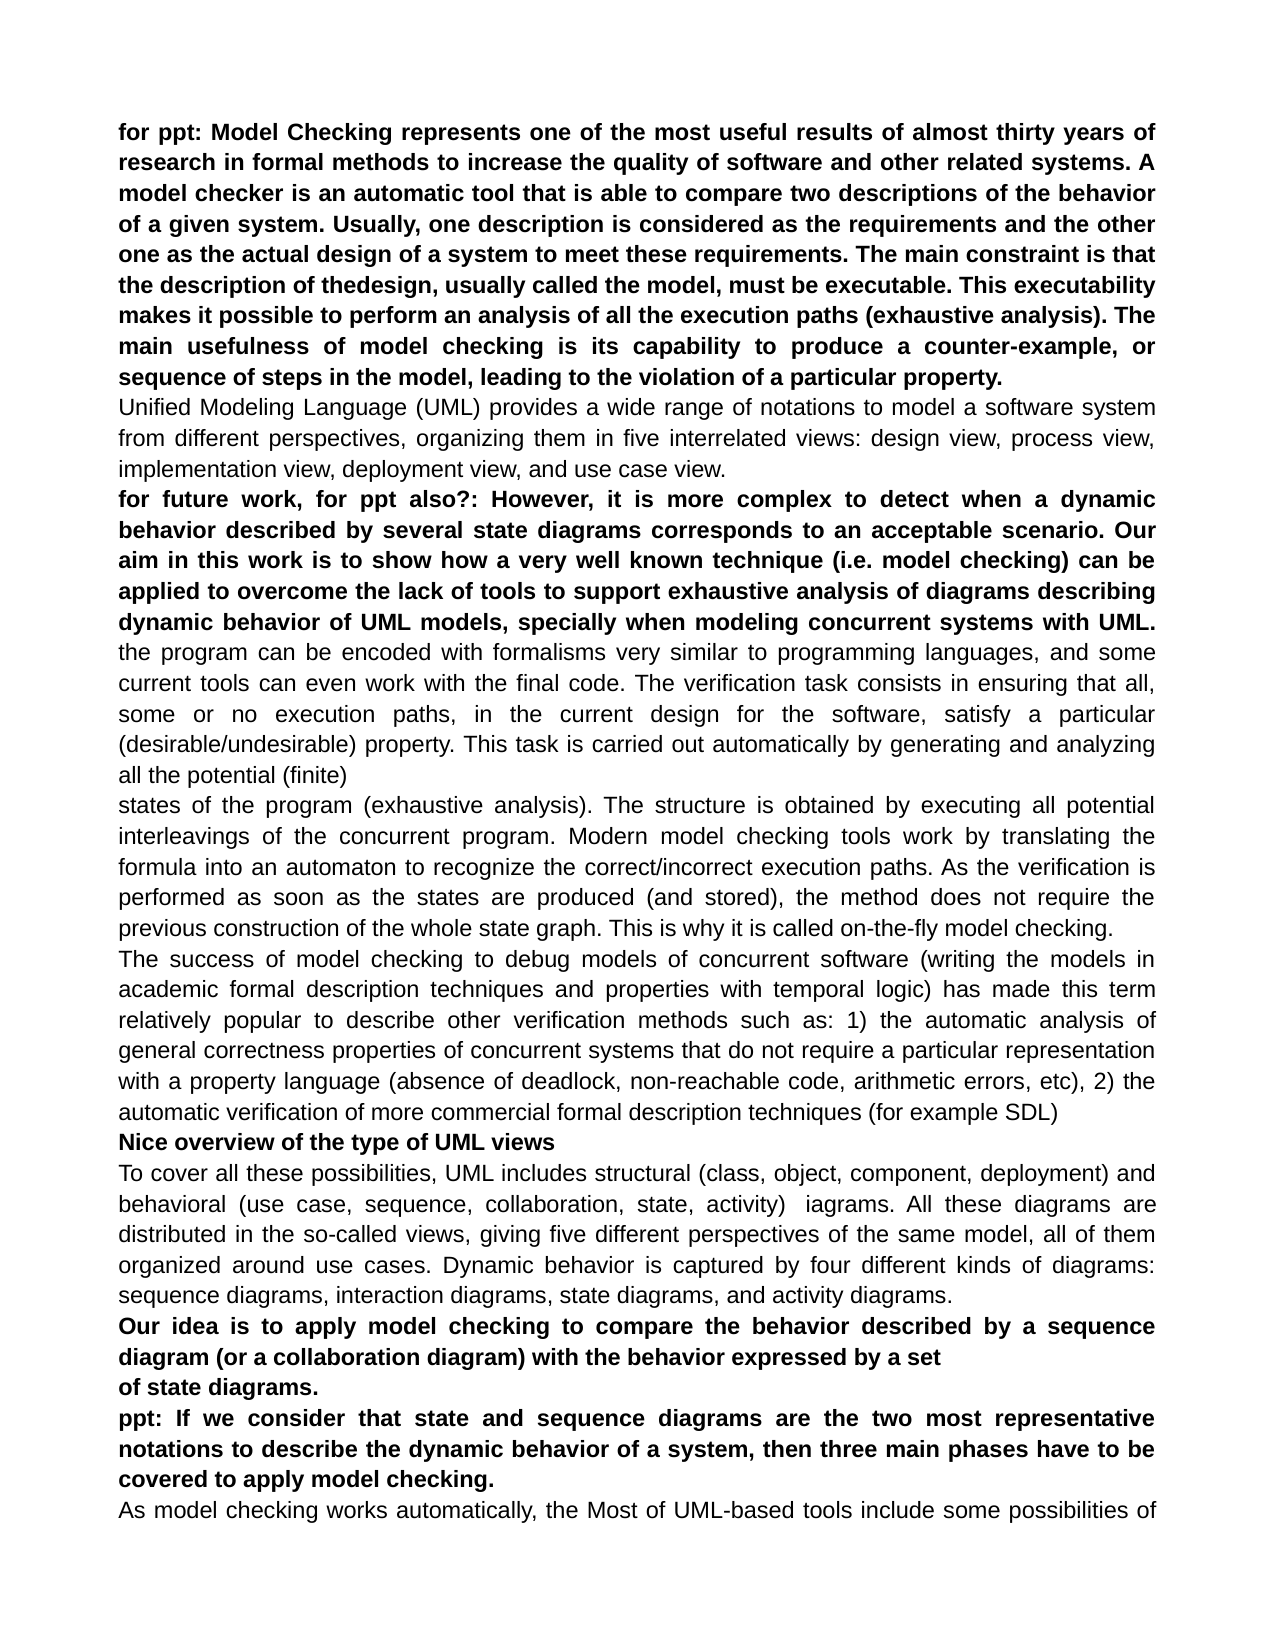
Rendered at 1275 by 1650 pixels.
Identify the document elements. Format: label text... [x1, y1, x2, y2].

text Unified Modeling Language (UML) provides a wide range of notations to model a software system from different perspectives, organizing them in five interrelated views: design view, process view, implementation view, deployment view, and use case view. [118, 394, 1157, 482]
text To cover all these possibilities, UML includes structural (class, object, component, deployment) and behavioral (use case, sequence, collaboration, state, activity) iagrams. All these diagrams are distributed in the so-called views, giving five different perspectives of the same model, all of them organized around use cases. Dynamic behavior is captured by four different kinds of diagrams: sequence diagrams, interaction diagrams, state diagrams, and activity diagrams. [118, 1159, 1157, 1309]
text Nice overview of the type of UML views [118, 1129, 1157, 1156]
text for future work, for ppt also?: However, it is more complex to detect when a dynamic behavior described by several state diagrams corresponds to an acceptable scenario. Our aim in this work is to show how a very well known technique (i.e. model checking) can be applied to overcome the lack of tools to support exhaustive analysis of diagrams describing dynamic behavior of UML models, specially when modeling concurrent systems with UML. the program can be encoded with formalisms very similar to programming languages, and some current tools can even work with the final code. The verification task consists in ensuring that all, some or no execution paths, in the current design for the software, satisfy a particular (desirable/undesirable) property. This task is carried out automatically by generating and analyzing all the potential (finite) [118, 486, 1157, 788]
text The success of model checking to debug models of concurrent software (writing the models in academic formal description techniques and properties with temporal logic) has made this term relatively popular to describe other verification methods such as: 1) the automatic analysis of general correctness properties of concurrent systems that do not require a particular representation with a property language (absence of deadlock, non-reachable code, arithmetic errors, etc), 2) the automatic verification of more commercial formal description techniques (for example SDL) [118, 945, 1157, 1125]
text states of the program (exhaustive analysis). The structure is obtained by executing all potential interleavings of the concurrent program. Modern model checking tools work by translating the formula into an automaton to recognize the correct/incorrect execution paths. As the verification is performed as soon as the states are produced (and stored), the method does not require the previous construction of the whole state graph. This is why it is called on-the-fly model checking. [118, 792, 1157, 941]
text As model checking works automatically, the Most of UML-based tools include some possibilities of [118, 1496, 1157, 1523]
text Our idea is to apply model checking to compare the behavior described by a sequence diagram (or a collaboration diagram) with the behavior expressed by a set [118, 1312, 1157, 1370]
text ppt: If we consider that state and sequence diagrams are the two most representative notations to describe the dynamic behavior of a system, then three main phases have to be covered to apply model checking. [118, 1404, 1157, 1492]
text of state diagrams. [118, 1374, 1157, 1401]
text for ppt: Model Checking represents one of the most useful results of almost thirty years of research in formal methods to increase the quality of software and other related systems. A model checker is an automatic tool that is able to compare two descriptions of the behavior of a given system. Usually, one description is considered as the requirements and the other one as the actual design of a system to meet these requirements. The main constraint is that the description of thedesign, usually called the model, must be executable. This executability makes it possible to perform an analysis of all the execution paths (exhaustive analysis). The main usefulness of model checking is its capability to produce a counter-example, or sequence of steps in the model, leading to the violation of a particular property. [118, 118, 1157, 390]
